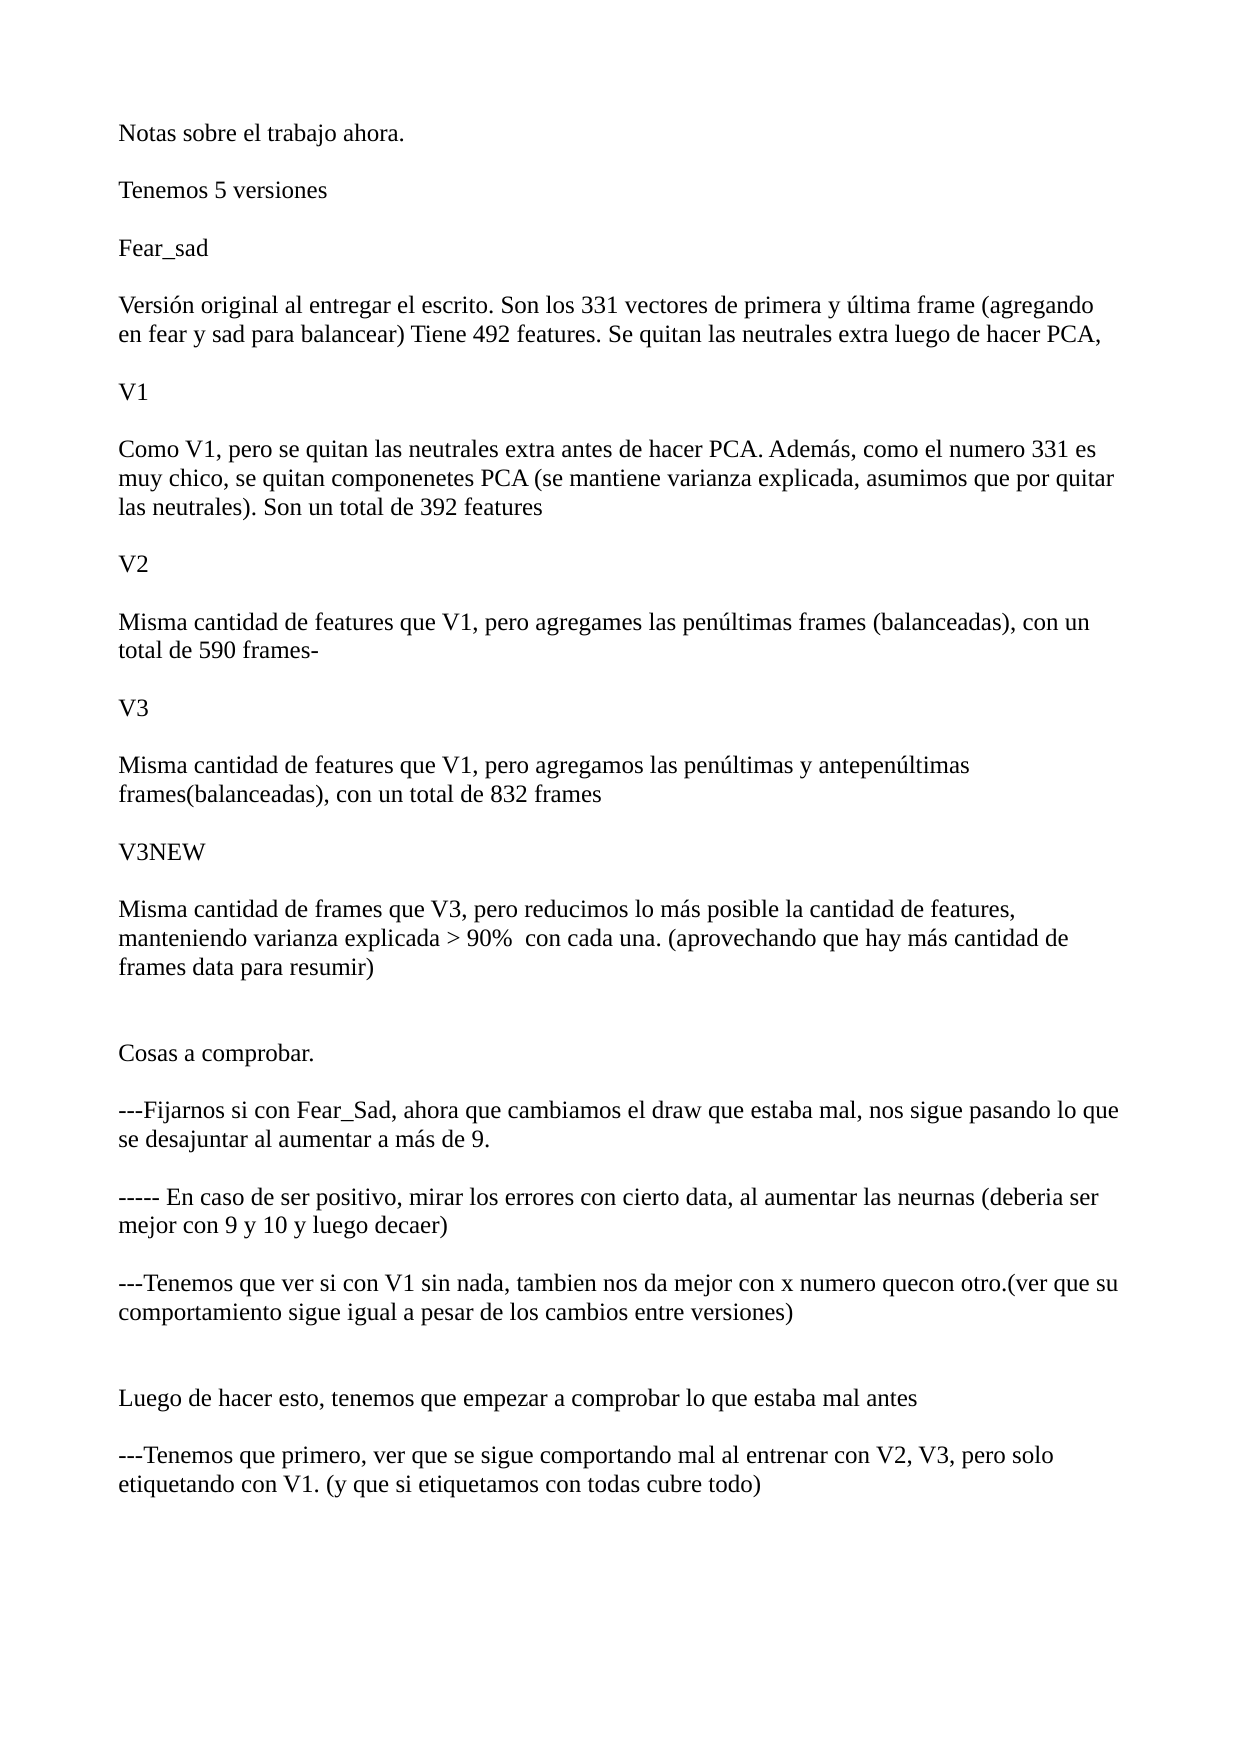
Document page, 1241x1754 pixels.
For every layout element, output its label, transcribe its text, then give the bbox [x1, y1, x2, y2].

text Misma cantidad de features que V1, pero agregames las penúltimas frames (balanceadas), con un total de 590 frames- [118, 607, 1122, 664]
text ----- En caso de ser positivo, mirar los errores con cierto data, al aumentar las neurnas (deberia ser mejor con 9 y 10 y luego decaer) [118, 1182, 1122, 1239]
text V3 [118, 693, 1122, 722]
text Como V1, pero se quitan las neutrales extra antes de hacer PCA. Además, como el numero 331 es muy chico, se quitan componenetes PCA (se mantiene varianza explicada, asumimos que por quitar las neutrales). Son un total de 392 features [118, 434, 1122, 521]
text Cosas a comprobar. [118, 1038, 1122, 1067]
text Versión original al entregar el escrito. Son los 331 vectores de primera y última frame (agregando en fear y sad para balancear) Tiene 492 features. Se quitan las neutrales extra luego de hacer PCA, [118, 291, 1122, 348]
text Luego de hacer esto, tenemos que empezar a comprobar lo que estaba mal antes [118, 1383, 1122, 1412]
text Misma cantidad de features que V1, pero agregamos las penúltimas y antepenúltimas frames(balanceadas), con un total de 832 frames [118, 751, 1122, 808]
text V3NEW [118, 837, 1122, 866]
text V1 [118, 377, 1122, 406]
text ---Tenemos que primero, ver que se sigue comportando mal al entrenar con V2, V3, pero solo etiquetando con V1. (y que si etiquetamos con todas cubre todo) [118, 1441, 1122, 1498]
text Misma cantidad de frames que V3, pero reducimos lo más posible la cantidad de features, manteniendo varianza explicada > 90% con cada una. (aprovechando que hay más cantidad de frames data para resumir) [118, 894, 1122, 981]
text V2 [118, 549, 1122, 578]
text Tenemos 5 versiones [118, 176, 1122, 204]
text ---Tenemos que ver si con V1 sin nada, tambien nos da mejor con x numero quecon otro.(ver que su comportamiento sigue igual a pesar de los cambios entre versiones) [118, 1268, 1122, 1326]
text Fear_sad [118, 233, 1122, 262]
text ---Fijarnos si con Fear_Sad, ahora que cambiamos el draw que estaba mal, nos sigue pasando lo que se desajuntar al aumentar a más de 9. [118, 1096, 1122, 1153]
text Notas sobre el trabajo ahora. [118, 118, 1122, 147]
